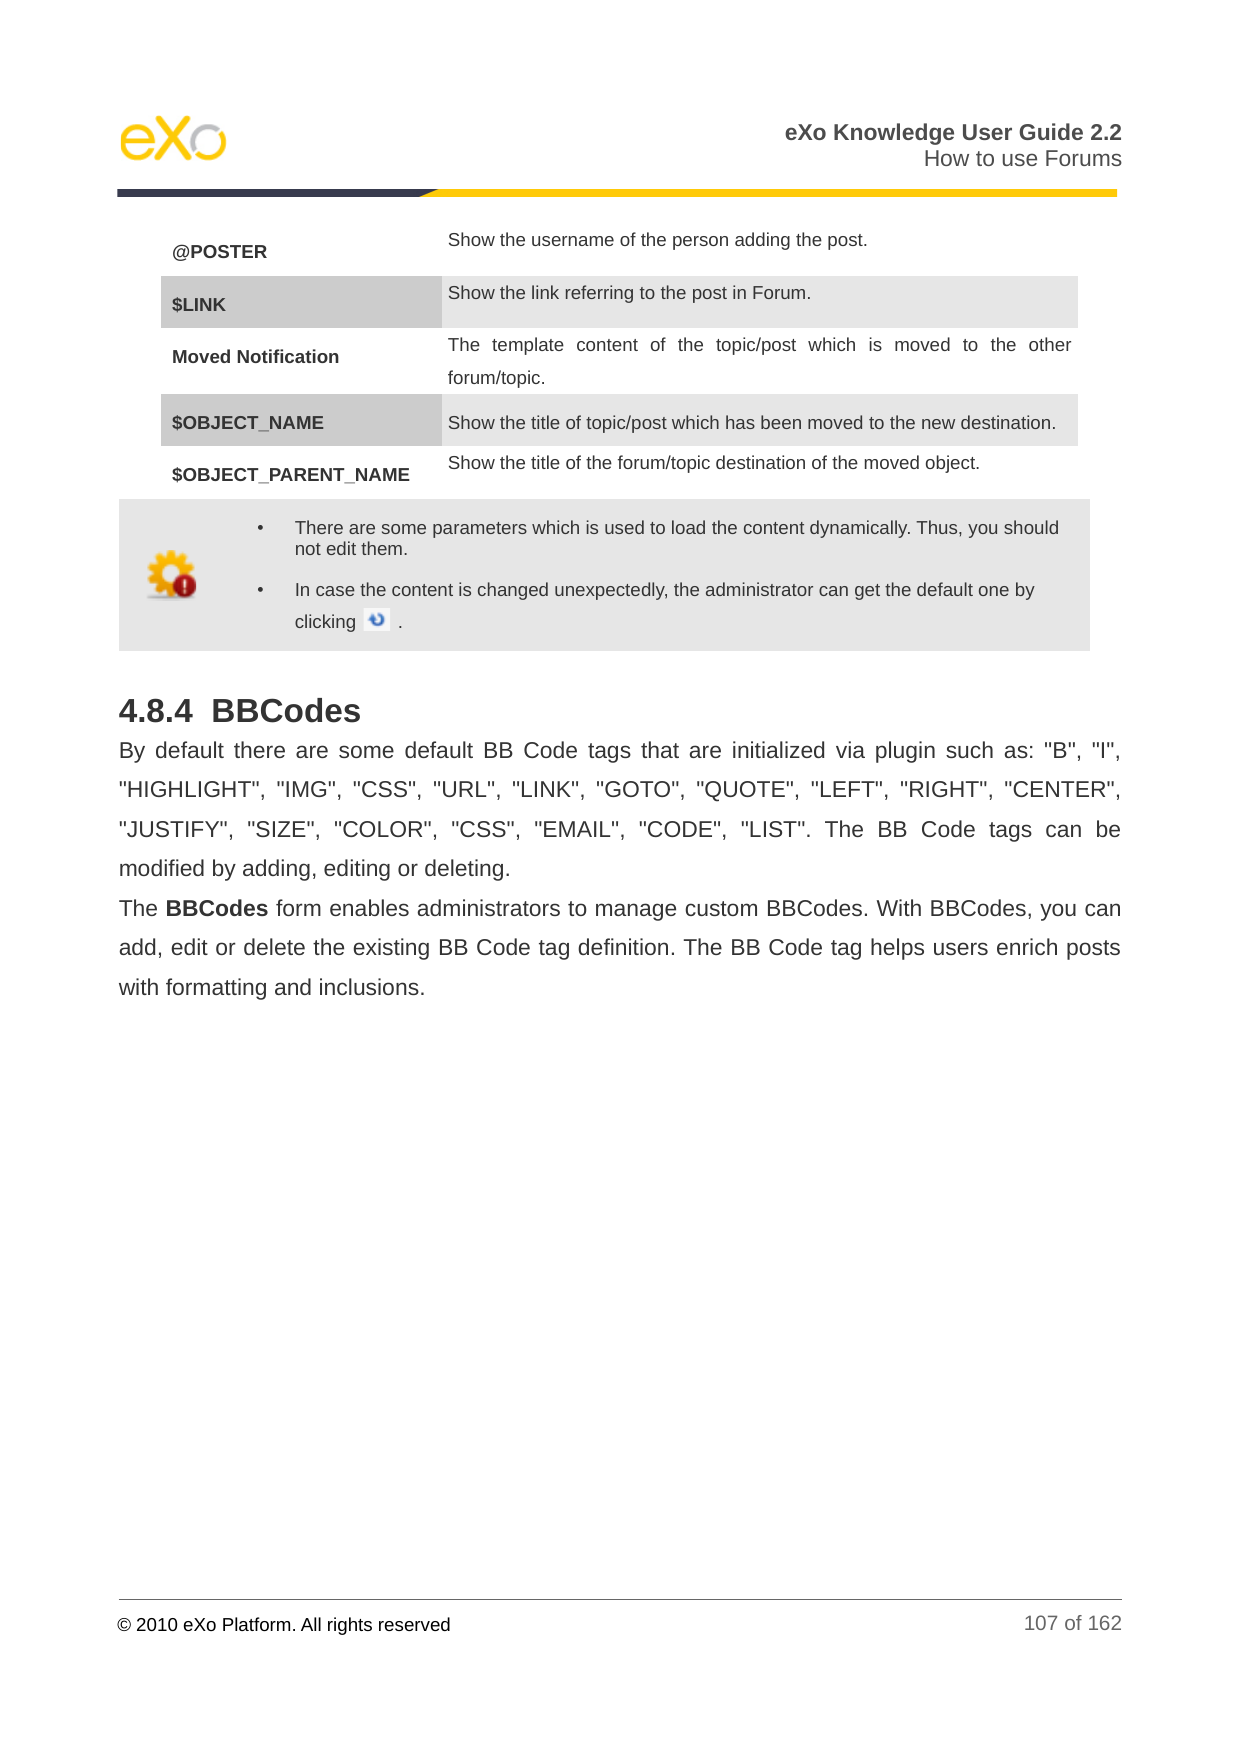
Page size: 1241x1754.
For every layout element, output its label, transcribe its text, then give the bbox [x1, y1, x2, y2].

table_cell $LINK [161, 276, 442, 328]
table_cell Show the title of topic/post which has been moved to the new destination. [442, 394, 1078, 446]
table_header There are some parameters which is used to load the content dynamically. Thus, you should not edit them. In case the content is changed unexpectedly, the administrator can get the default one by clicking. [214, 499, 1090, 651]
subtitle BBCodes [118, 691, 1122, 729]
table_cell @POSTER [161, 224, 442, 276]
picture [117, 189, 1118, 197]
table_cell Show the link referring to the post in Forum. [442, 276, 1078, 328]
table_header [119, 499, 214, 651]
picture [146, 550, 197, 601]
table_cell $OBJECT_NAME [161, 394, 442, 446]
table_cell Show the username of the person adding the post. [442, 224, 1078, 276]
table_cell Moved Notification [161, 329, 442, 394]
picture [363, 608, 390, 631]
text By default there are some default BB Code tags that are initialized via plugin such as: "B", "I", "HIGHLIGHT", "IMG", "CSS", "URL", "LINK", "GOTO", "QUOTE", "LEFT", "RIGHT", "CENTER", "JUSTIFY", "SIZE", "COLOR", "CSS", "EMAIL", "CODE", "LIST". The BB Code tags can be modified by adding, editing or deleting. [118, 737, 1122, 882]
table_cell $OBJECT_PARENT_NAME [161, 446, 442, 499]
text The BBCodes form enables administrators to manage custom BBCodes. With BBCodes, you can add, edit or delete the existing BB Code tag definition. The BB Code tag helps users enrich posts with formatting and inclusions. [118, 895, 1122, 1000]
picture [120, 115, 227, 161]
table_cell Show the title of the forum/topic destination of the moved object. [442, 446, 1078, 499]
table_cell The template content of the topic/post which is moved to the other forum/topic. [442, 329, 1078, 394]
